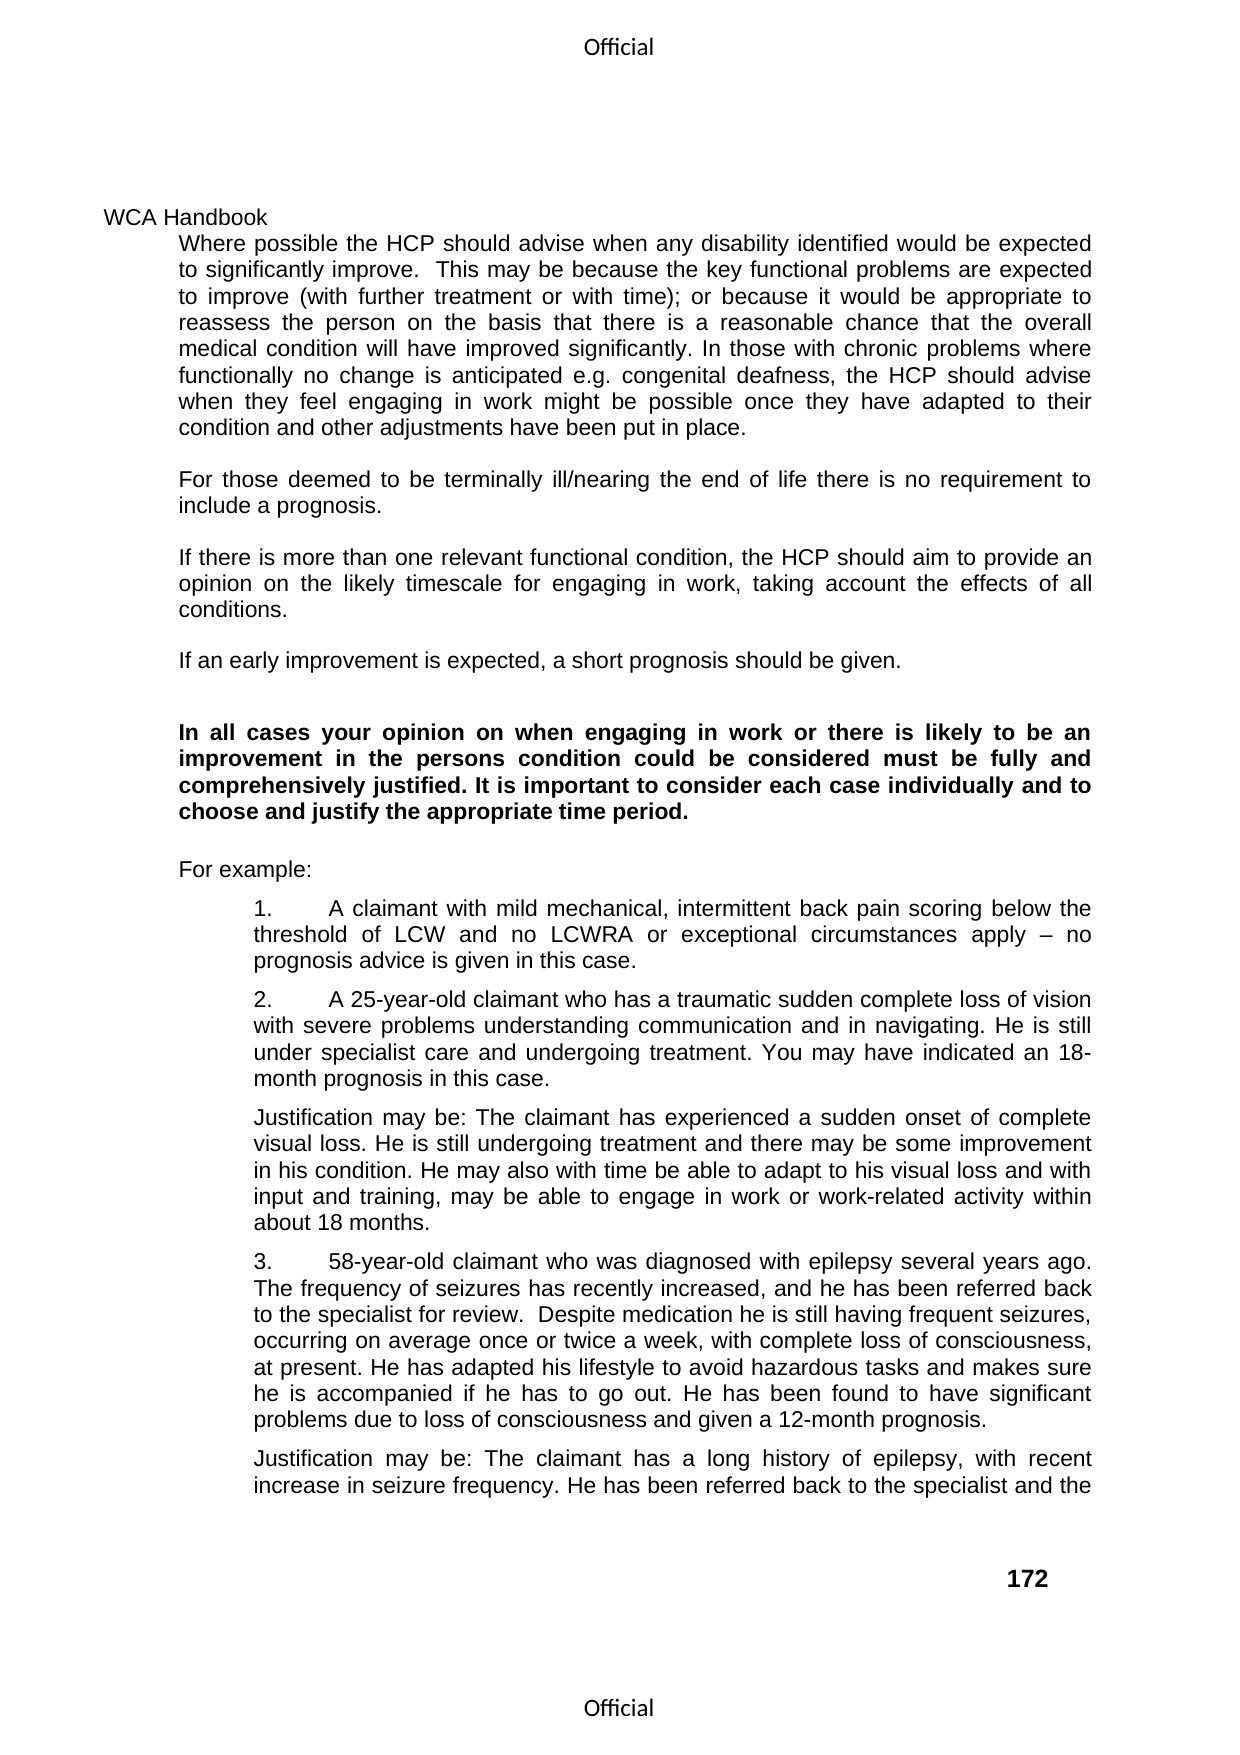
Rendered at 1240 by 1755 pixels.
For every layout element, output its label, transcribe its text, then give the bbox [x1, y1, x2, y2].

list A claimant with mild mechanical, intermittent back pain scoring below the threshold of LCW and no LCWRA or exceptional circumstances apply – no prognosis advice is given in this case. [253, 894, 1093, 973]
list 58-year-old claimant who was diagnosed with epilepsy several years ago. The frequency of seizures has recently increased, and he has been referred back to the specialist for review. Despite medication he is still having frequent seizures, occurring on average once or twice a week, with complete loss of consciousness, at present. He has adapted his lifestyle to avoid hazardous tasks and makes sure he is accompanied if he has to go out. He has been found to have significant problems due to loss of consciousness and given a 12-month prognosis. [253, 1248, 1093, 1433]
list A 25-year-old claimant who has a traumatic sudden complete loss of vision with severe problems understanding communication and in navigating. He is still under specialist care and undergoing treatment. You may have indicated an 18-month prognosis in this case. [253, 986, 1093, 1091]
list In all cases your opinion on when engaging in work or there is likely to be an improvement in the persons condition could be considered must be fully and comprehensively justified. It is important to consider each case individually and to choose and justify the appropriate time period. [178, 719, 1093, 824]
list If an early improvement is expected, a short prognosis should be given. [178, 647, 1093, 674]
list Justification may be: The claimant has experienced a sudden onset of complete visual loss. He is still undergoing treatment and there may be some improvement in his condition. He may also with time be able to adapt to his visual loss and with input and training, may be able to engage in work or work-related activity within about 18 months. [253, 1104, 1093, 1236]
list For example: [178, 856, 1093, 882]
list If there is more than one relevant functional condition, the HCP should aim to provide an opinion on the likely timescale for engaging in work, taking account the effects of all conditions. [178, 543, 1093, 622]
list For those deemed to be terminally ill/nearing the end of life there is no requirement to include a prognosis. [178, 466, 1093, 518]
list Justification may be: The claimant has a long history of epilepsy, with recent increase in seizure frequency. He has been referred back to the specialist and the [253, 1445, 1093, 1498]
list Where possible the HCP should advise when any disability identified would be expected to significantly improve. This may be because the key functional problems are expected to improve (with further treatment or with time); or because it would be appropriate to reassess the person on the basis that there is a reasonable chance that the overall medical condition will have improved significantly. In those with chronic problems where functionally no change is anticipated e.g. congenital deafness, the HCP should advise when they feel engaging in work might be possible once they have adapted to their condition and other adjustments have been put in place. [178, 230, 1093, 441]
